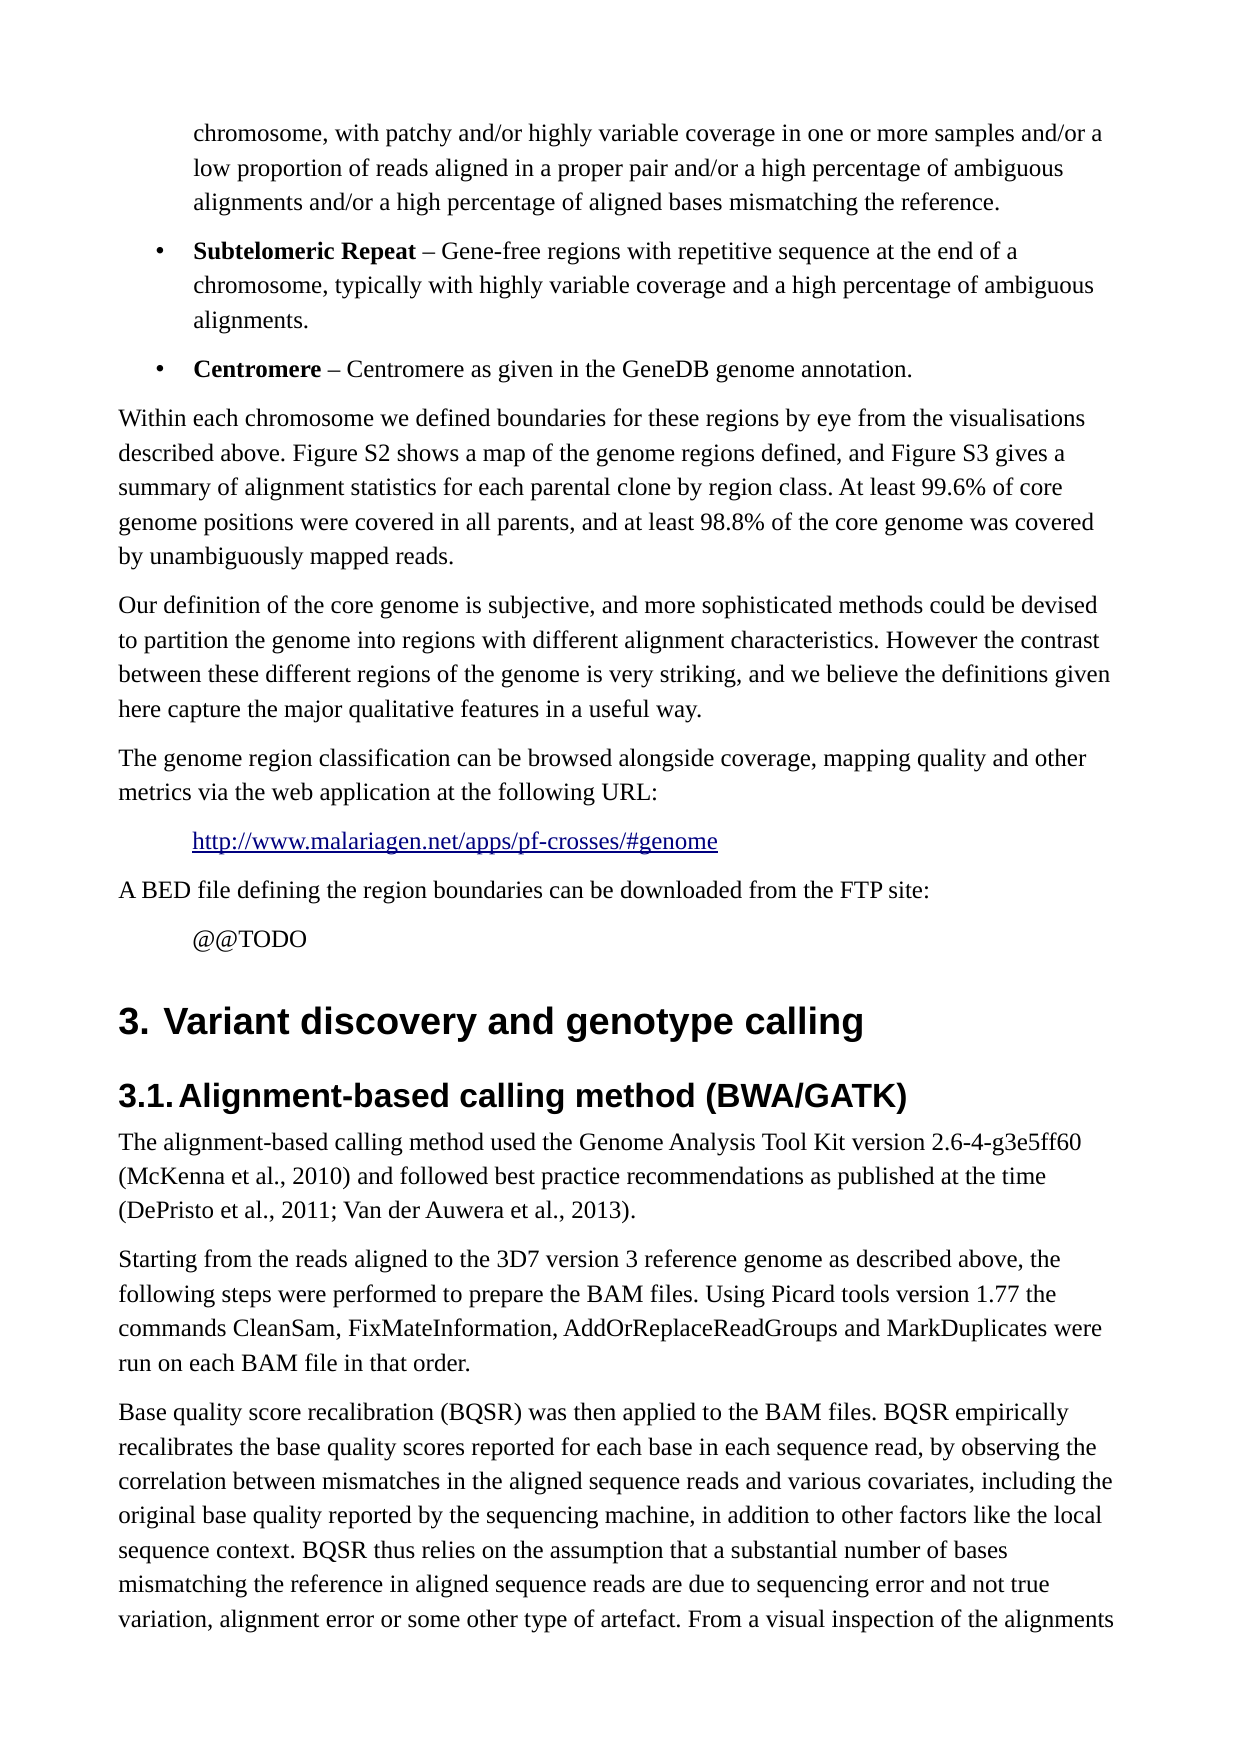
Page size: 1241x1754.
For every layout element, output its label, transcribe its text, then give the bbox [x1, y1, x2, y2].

list Centromere – Centromere as given in the GeneDB genome annotation. [156, 354, 1122, 383]
text The genome region classification can be browsed alongside coverage, mapping quality and other metrics via the web application at the following URL: [118, 743, 1122, 806]
text Our definition of the core genome is subjective, and more sophisticated methods could be devised to partition the genome into regions with different alignment characteristics. However the contrast between these different regions of the genome is very striking, and we believe the definitions given here capture the major qualitative features in a useful way. [118, 590, 1122, 722]
text http://www.malariagen.net/apps/pf-crosses/#genome [192, 826, 1122, 855]
subtitle Alignment-based calling method (BWA/GATK) [118, 1075, 1122, 1114]
text Base quality score recalibration (BQSR) was then applied to the BAM files. BQSR empirically recalibrates the base quality scores reported for each base in each sequence read, by observing the correlation between mismatches in the aligned sequence reads and various covariates, including the original base quality reported by the sequencing machine, in addition to other factors like the local sequence context. BQSR thus relies on the assumption that a substantial number of bases mismatching the reference in aligned sequence reads are due to sequencing error and not true variation, alignment error or some other type of artefact. From a visual inspection of the alignments [118, 1397, 1122, 1633]
subtitle Variant discovery and genotype calling [118, 998, 1122, 1042]
text @@TODO [192, 924, 1122, 953]
text Starting from the reads aligned to the 3D7 version 3 reference genome as described above, the following steps were performed to prepare the BAM files. Using Picard tools version 1.77 the commands CleanSam, FixMateInformation, AddOrReplaceReadGroups and MarkDuplicates were run on each BAM file in that order. [118, 1244, 1122, 1377]
text Within each chromosome we defined boundaries for these regions by eye from the visualisations described above. Figure S2 shows a map of the genome regions defined, and Figure S3 gives a summary of alignment statistics for each parental clone by region class. At least 99.6% of core genome positions were covered in all parents, and at least 98.8% of the core genome was covered by unambiguously mapped reads. [118, 403, 1122, 570]
list chromosome, with patchy and/or highly variable coverage in one or more samples and/or a low proportion of reads aligned in a proper pair and/or a high percentage of ambiguous alignments and/or a high percentage of aligned bases mismatching the reference. [156, 118, 1122, 216]
list Subtelomeric Repeat – Gene-free regions with repetitive sequence at the end of a chromosome, typically with highly variable coverage and a high percentage of ambiguous alignments. [156, 236, 1122, 334]
text The alignment-based calling method used the Genome Analysis Tool Kit version 2.6-4-g3e5ff60 (McKenna et al., 2010)⁠ and followed best practice recommendations as published at the time (DePristo et al., 2011; Van der Auwera et al., 2013). [118, 1127, 1122, 1224]
text A BED file defining the region boundaries can be downloaded from the FTP site: [118, 875, 1122, 904]
